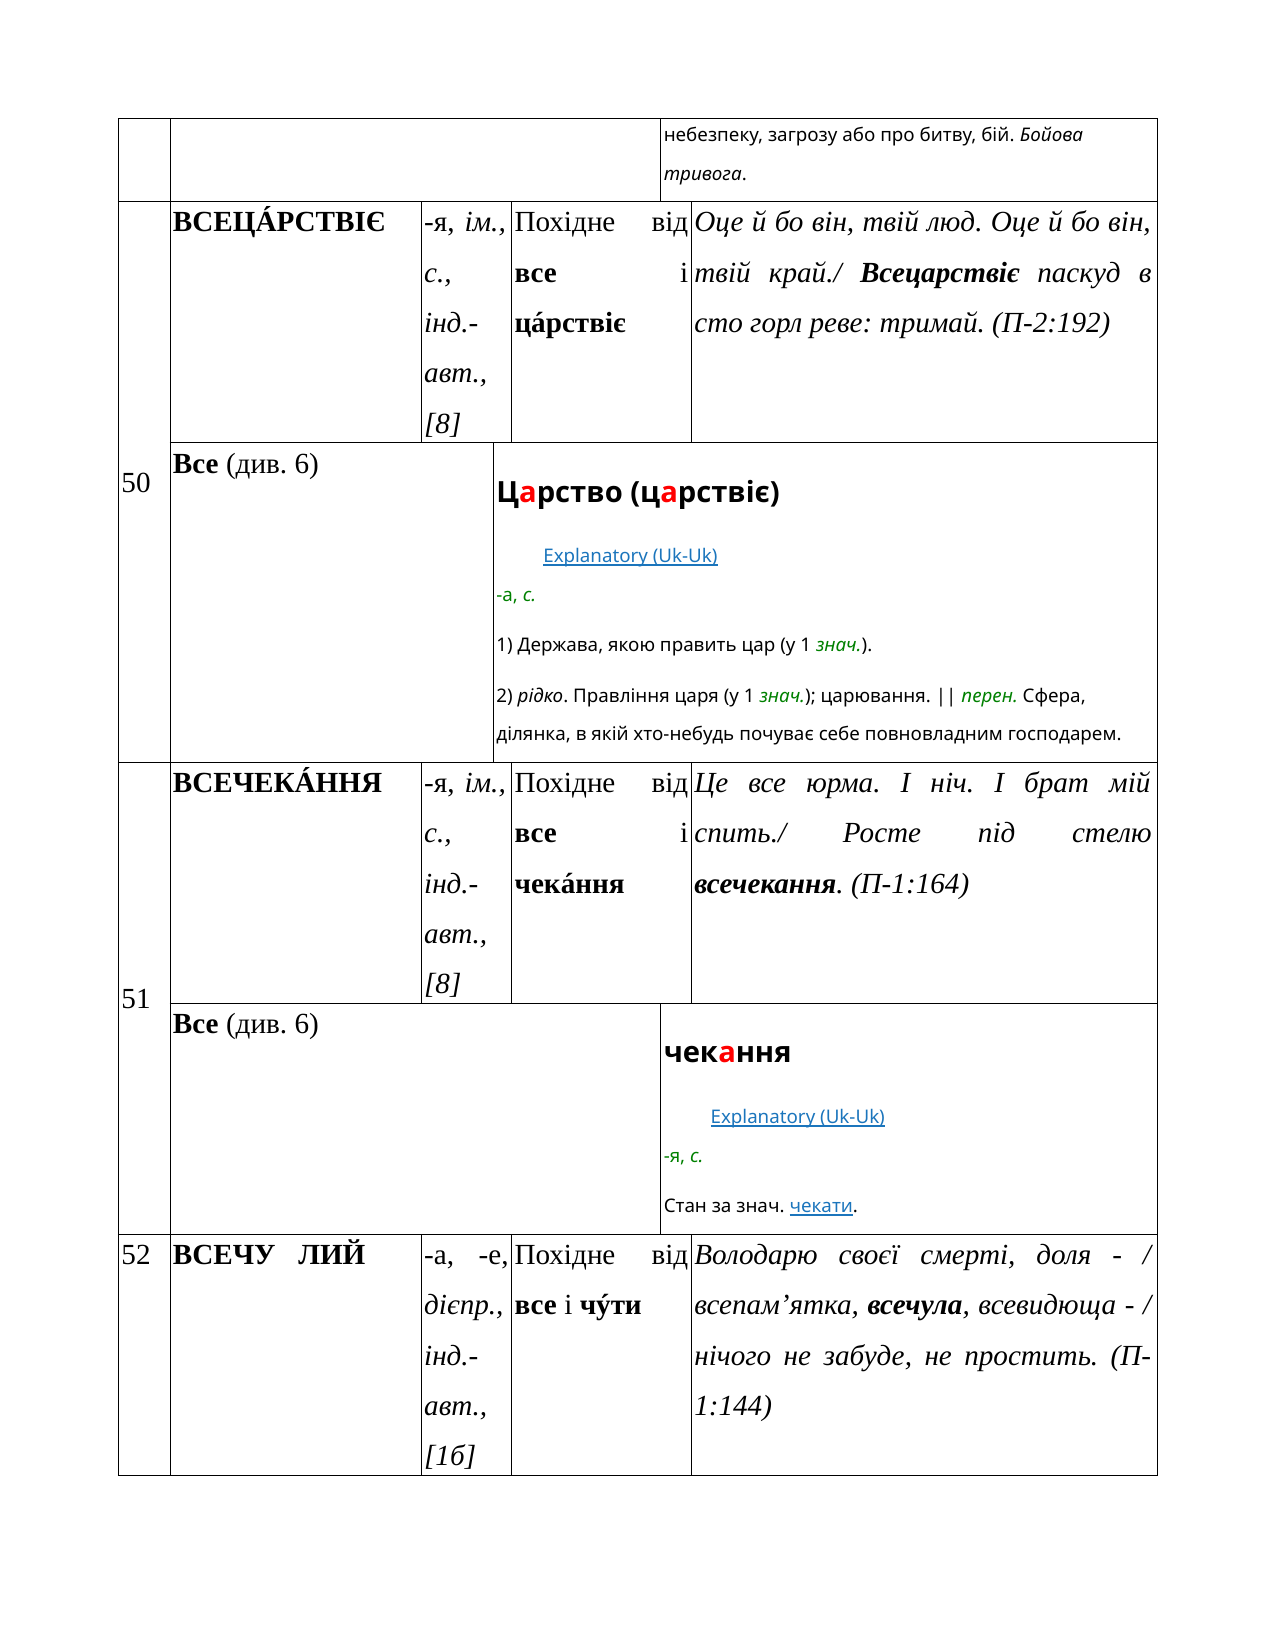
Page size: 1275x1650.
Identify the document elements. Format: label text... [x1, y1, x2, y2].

table_cell Похідне від все і цáрствіє [512, 202, 691, 442]
table_cell 52 [119, 1235, 170, 1475]
table_cell Всечекáння [171, 763, 421, 1003]
table_cell 50 [119, 202, 170, 762]
table_cell Похідне від все і чýти [512, 1235, 691, 1475]
table_cell Володарю своєї смерті, доля - / всепам’ятка, всечула, всевидюща - / нічого не забуде, не простить. (П-1:144) [692, 1235, 1157, 1475]
table_cell -а, -е, дієпр., інд.-авт., [1б] [422, 1235, 511, 1475]
table_cell [171, 119, 660, 201]
table_cell Це все юрма. І ніч. І брат мій спить./ Росте під стелю всечекання. (П-1:164) [692, 763, 1157, 1003]
table_cell Всечулий [171, 1235, 421, 1475]
table_cell Царство (царствіє) Explanatory (Uk-Uk) -а, с. 1) Держава, якою править цар (у 1 знач.). 2) рідко. Правління царя (у 1 знач.); царювання. || перен. Сфера, ділянка, в якій хто-небудь почуває себе повновладним господарем. [494, 443, 1157, 762]
table_cell Все (див. 6) [171, 1004, 660, 1234]
table_cell чекання Explanatory (Uk-Uk) -я, с. Стан за знач. чекати. [661, 1004, 1157, 1234]
table_cell Оце й бо він, твій люд. Оце й бо він, твій край./ Всецарствіє паскуд в сто горл реве: тримай. (П-2:192) [692, 202, 1157, 442]
table_cell Похідне від все і чекáння [512, 763, 691, 1003]
table_cell небезпеку, загрозу або про битву, бій. Бойова тривога. [661, 119, 1157, 201]
table_cell 51 [119, 763, 170, 1234]
table_cell Все (див. 6) [171, 443, 493, 762]
table_cell -я, ім., с., інд.-авт., [8] [422, 763, 511, 1003]
table_cell -я, ім., с., інд.-авт., [8] [422, 202, 511, 442]
table_cell Всецáрствіє [171, 202, 421, 442]
table_cell [119, 119, 170, 201]
